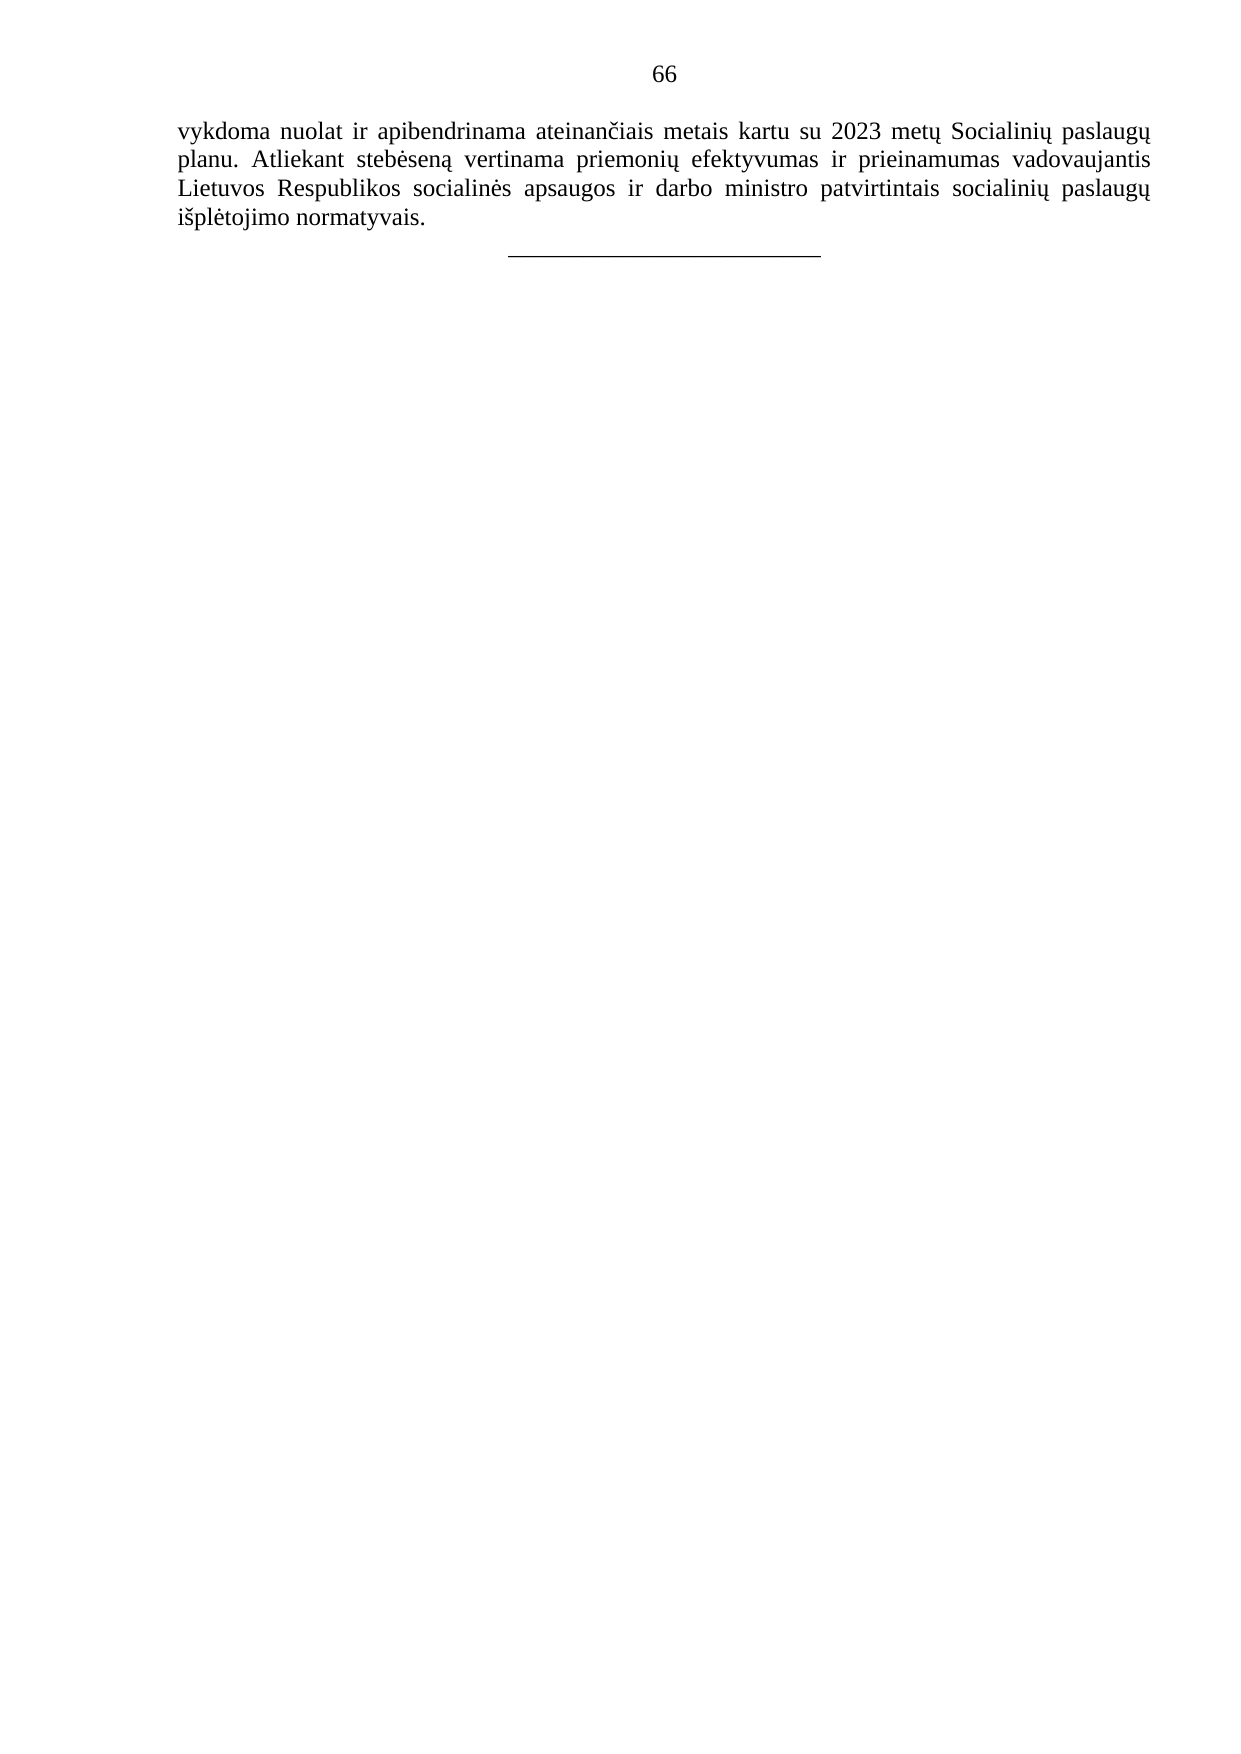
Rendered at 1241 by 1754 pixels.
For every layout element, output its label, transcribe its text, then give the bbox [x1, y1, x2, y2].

text vykdoma nuolat ir apibendrinama ateinančiais metais kartu su 2023 metų Socialinių paslaugų planu. Atliekant stebėseną vertinama priemonių efektyvumas ir prieinamumas vadovaujantis Lietuvos Respublikos socialinės apsaugos ir darbo ministro patvirtintais socialinių paslaugų išplėtojimo normatyvais. [177, 116, 1152, 231]
text _________________________ [177, 231, 1152, 259]
